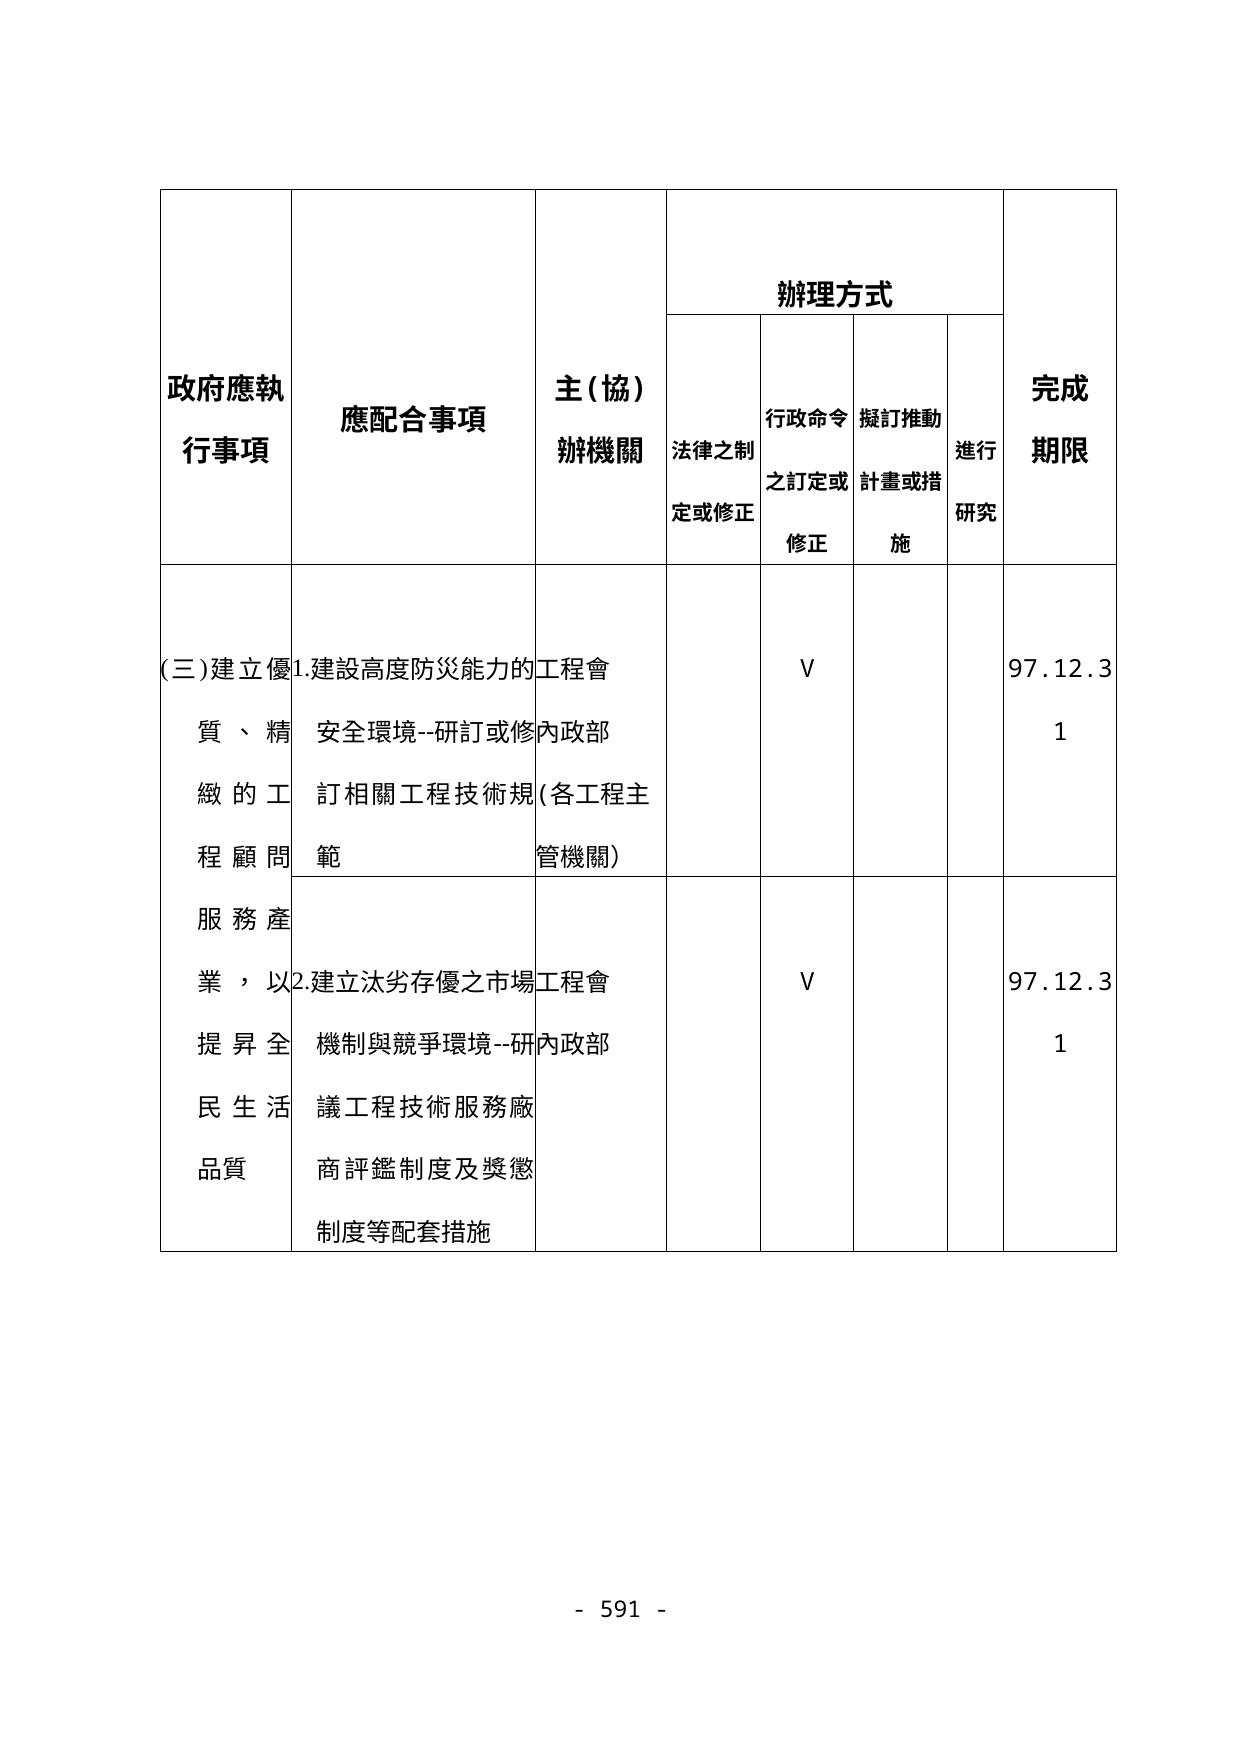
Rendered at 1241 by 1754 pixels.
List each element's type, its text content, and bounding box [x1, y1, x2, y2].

table_header 完成 期限 [1004, 190, 1116, 563]
table_header 政府應執行事項 [161, 190, 291, 563]
table_cell 工程會 內政部 (各工程主管機關） [536, 565, 666, 876]
table_cell V [761, 565, 853, 876]
table_cell 1.建設高度防災能力的安全環境--研訂或修訂相關工程技術規範 [292, 565, 535, 876]
table_cell V [761, 877, 853, 1251]
table_cell [854, 565, 947, 876]
table_cell 工程會 內政部 [536, 877, 666, 1251]
table_cell 法律之制定或修正 [667, 315, 760, 563]
table_cell 進行 研究 [948, 315, 1003, 563]
table_header 辦理方式 [667, 190, 1003, 313]
table_cell [667, 877, 760, 1251]
table_cell 97.12.31 [1004, 565, 1116, 876]
table_cell 97.12.31 [1004, 877, 1116, 1251]
table_cell 擬訂推動計畫或措施 [854, 315, 947, 563]
table_cell (三)建立優質、精緻的工程顧問服務產業，以提昇全民生活品質 [161, 565, 291, 1251]
table_header 應配合事項 [292, 190, 535, 563]
table_cell [667, 565, 760, 876]
table_cell [948, 565, 1003, 876]
table_cell 2.建立汰劣存優之市場機制與競爭環境--研議工程技術服務廠商評鑑制度及獎懲制度等配套措施 [292, 877, 535, 1251]
table_header 主(協) 辦機關 [536, 190, 666, 563]
table_cell 行政命令之訂定或修正 [761, 315, 853, 563]
table_cell [948, 877, 1003, 1251]
table_cell [854, 877, 947, 1251]
